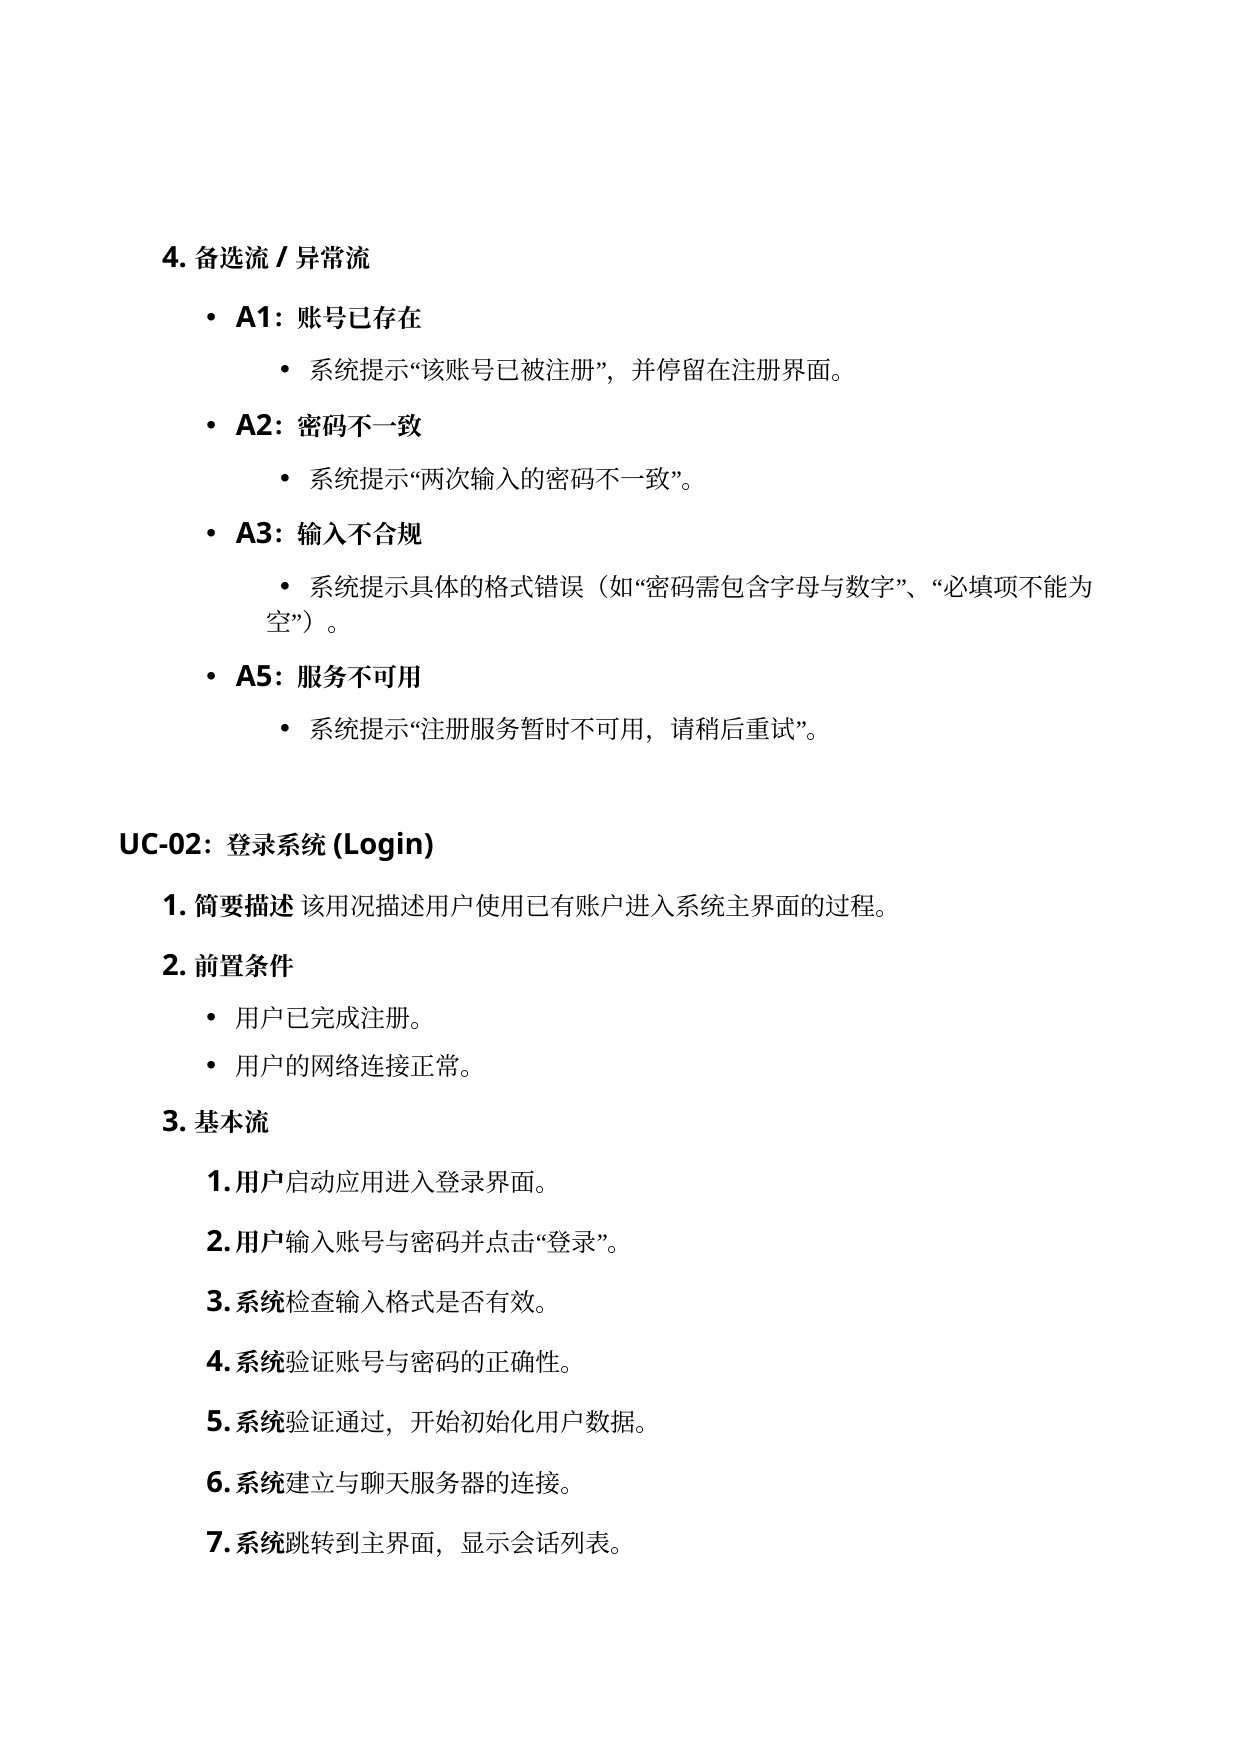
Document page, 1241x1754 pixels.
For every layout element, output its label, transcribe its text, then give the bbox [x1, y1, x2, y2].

list 用户已完成注册。 [162, 1004, 1122, 1034]
list 系统建立与聊天服务器的连接。 [162, 1461, 1122, 1501]
list 系统检查输入格式是否有效。 [162, 1281, 1122, 1320]
list 用户输入账号与密码并点击“登录”。 [162, 1220, 1122, 1260]
text 1. 简要描述 该用况描述用户使用已有账户进入系统主界面的过程。 [118, 884, 1122, 923]
list 系统跳转到主界面，显示会话列表。 [162, 1521, 1122, 1561]
list 系统提示“该账号已被注册”，并停留在注册界面。 [236, 356, 1122, 386]
list 系统验证账号与密码的正确性。 [162, 1341, 1122, 1380]
text 2. 前置条件 [118, 944, 1122, 983]
list 系统提示“两次输入的密码不一致”。 [236, 465, 1122, 494]
text UC-02：登录系统 (Login) [118, 824, 1122, 863]
text 3. 基本流 [118, 1100, 1122, 1140]
list A2：密码不一致 [162, 404, 1122, 444]
text 4. 备选流 / 异常流 [118, 236, 1122, 276]
list 用户的网络连接正常。 [162, 1052, 1122, 1082]
list A1：账号已存在 [162, 296, 1122, 336]
list 系统验证通过，开始初始化用户数据。 [162, 1401, 1122, 1440]
list A5：服务不可用 [162, 655, 1122, 695]
list 系统提示“注册服务暂时不可用，请稍后重试”。 [236, 715, 1122, 745]
list A3：输入不合规 [162, 513, 1122, 552]
list 用户启动应用进入登录界面。 [162, 1160, 1122, 1200]
list 系统提示具体的格式错误（如“密码需包含字母与数字”、“必填项不能为空”）。 [236, 573, 1122, 637]
